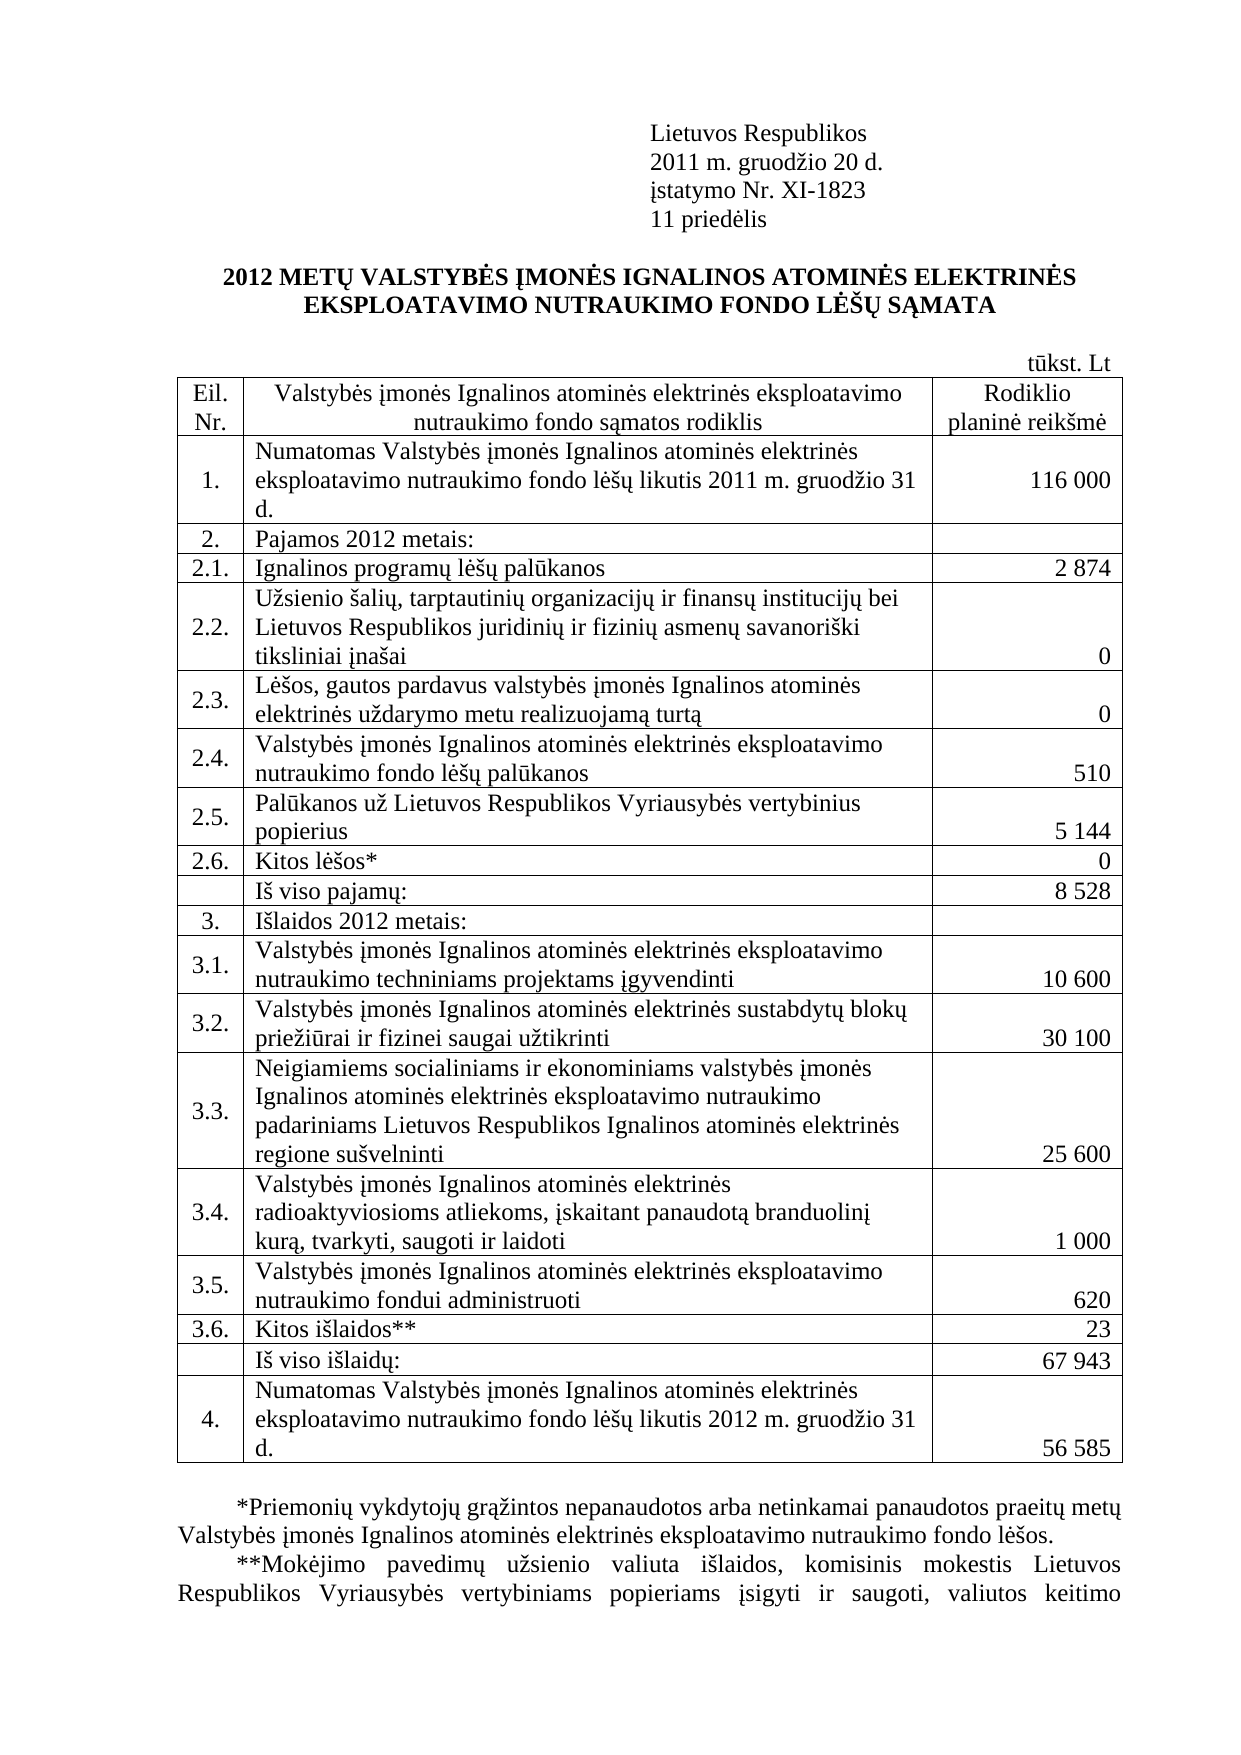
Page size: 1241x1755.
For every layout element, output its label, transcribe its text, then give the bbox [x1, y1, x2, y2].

table_cell 8 528 [933, 876, 1122, 905]
table_cell 1. [178, 436, 243, 523]
table_cell 2.1. [178, 554, 243, 582]
table_header [177, 348, 243, 377]
table_cell Neigiamiems socialiniams ir ekonominiams valstybės įmonės Ignalinos atominės elektrinės eksploatavimo nutraukimo padariniams Lietuvos Respublikos Ignalinos atominės elektrinės regione sušvelninti [244, 1053, 932, 1168]
text 2012 METŲ VALSTYBĖS ĮMONĖS IGNALINOS ATOMINĖS ELEKTRINĖS EKSPLOATAVIMO NUTRAUKIMO FONDO LĖŠŲ SĄMATA [177, 262, 1122, 319]
table_cell Iš viso išlaidų: [244, 1344, 932, 1374]
table_cell 5 144 [933, 788, 1122, 845]
table_cell 67 943 [933, 1344, 1122, 1374]
table_cell Valstybės įmonės Ignalinos atominės elektrinės eksploatavimo nutraukimo fondo sąmatos rodiklis [244, 378, 932, 435]
table_cell 2.4. [178, 729, 243, 787]
text 2011 m. gruodžio 20 d. [177, 147, 1122, 176]
table_cell 620 [933, 1256, 1122, 1313]
table_cell [178, 876, 243, 905]
table_cell 56 585 [933, 1376, 1122, 1462]
table_cell Valstybės įmonės Ignalinos atominės elektrinės eksploatavimo nutraukimo techniniams projektams įgyvendinti [244, 936, 932, 993]
table_cell 2.3. [178, 671, 243, 728]
table_cell Valstybės įmonės Ignalinos atominės elektrinės radioaktyviosioms atliekoms, įskaitant panaudotą branduolinį kurą, tvarkyti, saugoti ir laidoti [244, 1169, 932, 1255]
table_header [244, 348, 932, 377]
table_cell Iš viso pajamų: [244, 876, 932, 905]
table_cell 2.6. [178, 846, 243, 875]
table_cell 3.4. [178, 1169, 243, 1255]
table_cell Numatomas Valstybės įmonės Ignalinos atominės elektrinės eksploatavimo nutraukimo fondo lėšų likutis 2011 m. gruodžio 31 d. [244, 436, 932, 523]
table_cell 116 000 [933, 436, 1122, 523]
table_header tūkst. Lt [932, 348, 1122, 377]
text įstatymo Nr. XI-1823 [177, 176, 1122, 204]
table_cell 2.2. [178, 583, 243, 669]
table_cell 3. [178, 906, 243, 934]
table_cell [178, 1344, 243, 1374]
table_cell Ignalinos programų lėšų palūkanos [244, 554, 932, 582]
table_cell Valstybės įmonės Ignalinos atominės elektrinės sustabdytų blokų priežiūrai ir fizinei saugai užtikrinti [244, 994, 932, 1052]
table_cell 0 [933, 671, 1122, 728]
table_cell 3.3. [178, 1053, 243, 1168]
table_cell Palūkanos už Lietuvos Respublikos Vyriausybės vertybinius popierius [244, 788, 932, 845]
table_cell Valstybės įmonės Ignalinos atominės elektrinės eksploatavimo nutraukimo fondo lėšų palūkanos [244, 729, 932, 787]
table_cell 0 [933, 846, 1122, 875]
table_cell 23 [933, 1315, 1122, 1343]
table_cell 3.6. [178, 1315, 243, 1343]
text *Priemonių vykdytojų grąžintos nepanaudotos arba netinkamai panaudotos praeitų metų Valstybės įmonės Ignalinos atominės elektrinės eksploatavimo nutraukimo fondo lėšos. [177, 1492, 1122, 1549]
table_cell Pajamos 2012 metais: [244, 524, 932, 552]
table_cell Užsienio šalių, tarptautinių organizacijų ir finansų institucijų bei Lietuvos Respublikos juridinių ir fizinių asmenų savanoriški tiksliniai įnašai [244, 583, 932, 669]
table_cell Eil. Nr. [178, 378, 243, 435]
table_cell [933, 524, 1122, 552]
text 11 priedėlis [177, 204, 1122, 233]
table_cell [933, 906, 1122, 934]
table_cell 3.1. [178, 936, 243, 993]
table_cell 0 [933, 583, 1122, 669]
table_cell 1 000 [933, 1169, 1122, 1255]
table_cell 30 100 [933, 994, 1122, 1052]
table_cell 3.5. [178, 1256, 243, 1313]
table_cell Kitos lėšos* [244, 846, 932, 875]
table_cell 2 874 [933, 554, 1122, 582]
table_cell 2. [178, 524, 243, 552]
table_cell Valstybės įmonės Ignalinos atominės elektrinės eksploatavimo nutraukimo fondui administruoti [244, 1256, 932, 1313]
table_cell 10 600 [933, 936, 1122, 993]
text **Mokėjimo pavedimų užsienio valiuta išlaidos, komisinis mokestis Lietuvos Respublikos Vyriausybės vertybiniams popieriams įsigyti ir saugoti, valiutos keitimo [177, 1549, 1122, 1607]
table_cell Išlaidos 2012 metais: [244, 906, 932, 934]
table_cell 25 600 [933, 1053, 1122, 1168]
table_cell Numatomas Valstybės įmonės Ignalinos atominės elektrinės eksploatavimo nutraukimo fondo lėšų likutis 2012 m. gruodžio 31 d. [244, 1376, 932, 1462]
table_cell Kitos išlaidos** [244, 1315, 932, 1343]
table_cell 510 [933, 729, 1122, 787]
table_cell 2.5. [178, 788, 243, 845]
table_cell Rodiklio planinė reikšmė [933, 378, 1122, 435]
text Lietuvos Respublikos [177, 118, 1122, 147]
table_cell Lėšos, gautos pardavus valstybės įmonės Ignalinos atominės elektrinės uždarymo metu realizuojamą turtą [244, 671, 932, 728]
table_cell 3.2. [178, 994, 243, 1052]
table_cell 4. [178, 1376, 243, 1462]
